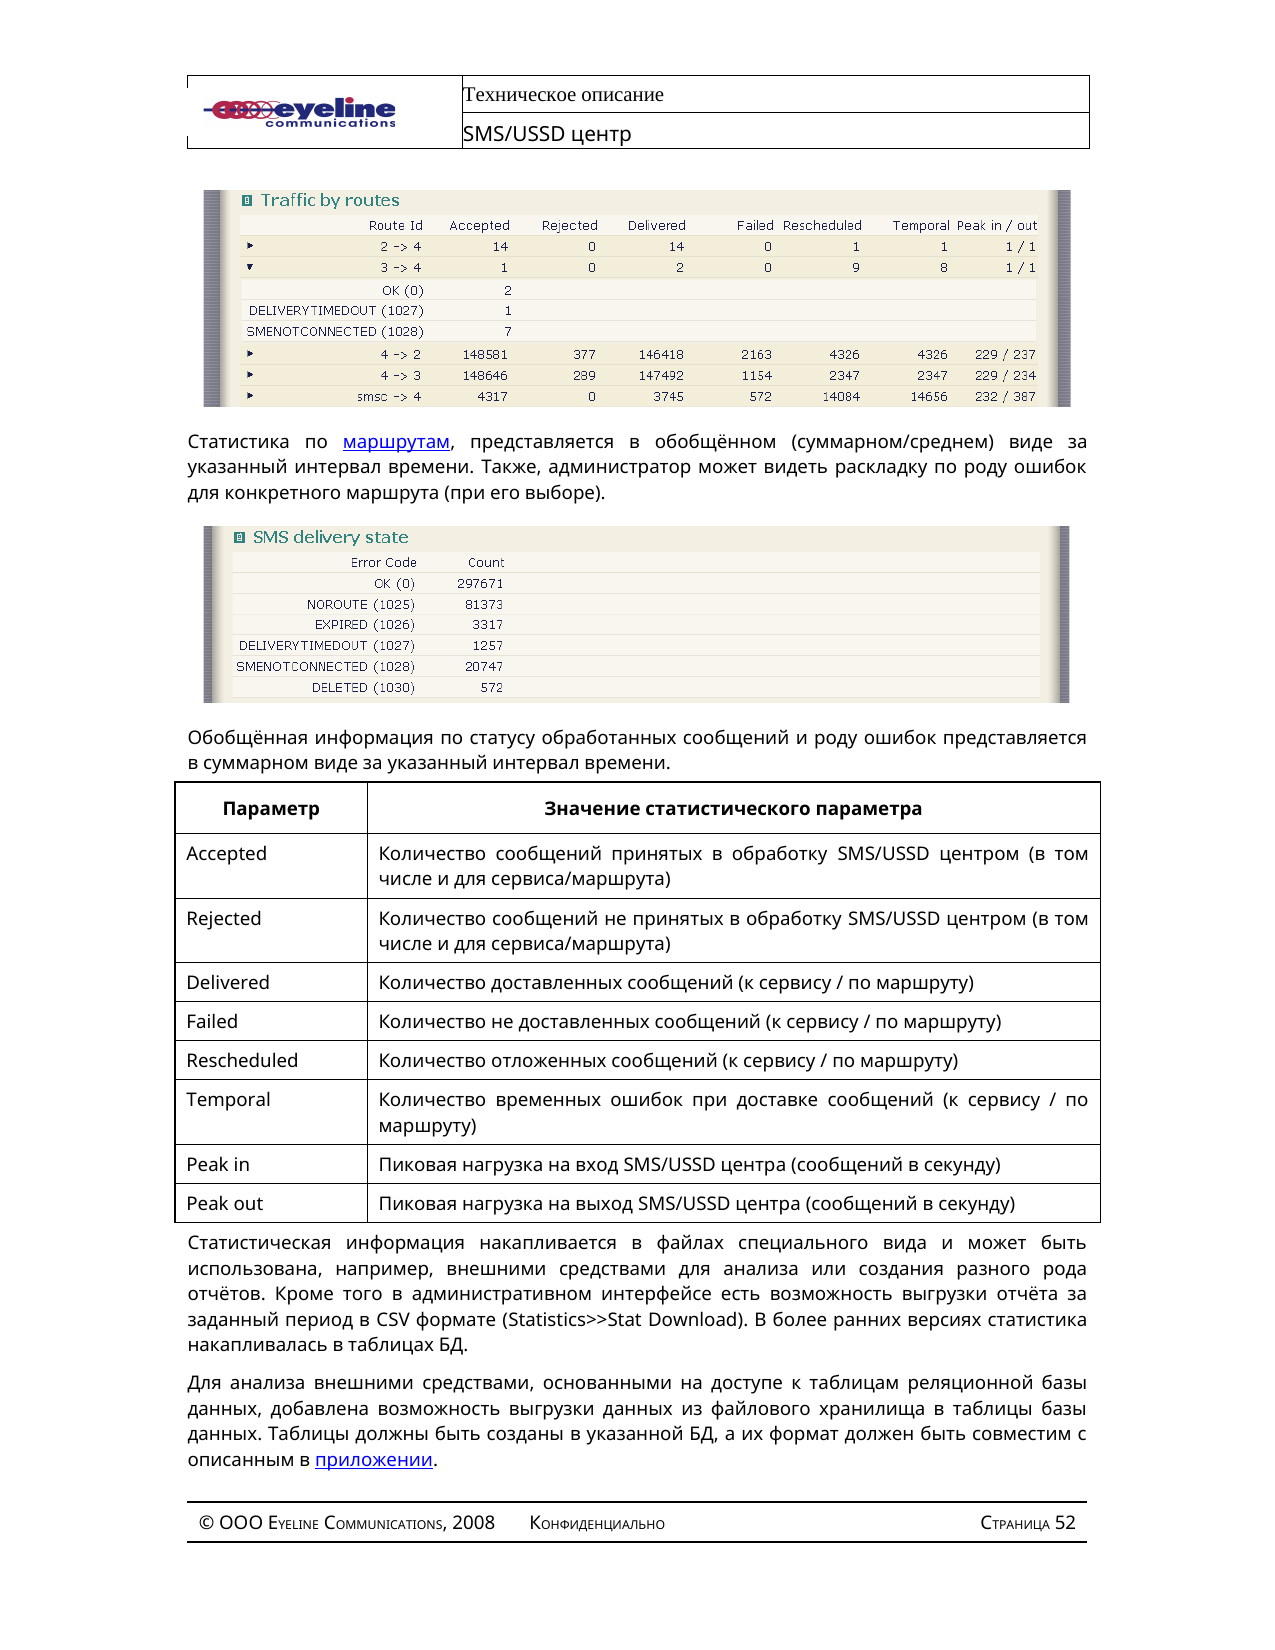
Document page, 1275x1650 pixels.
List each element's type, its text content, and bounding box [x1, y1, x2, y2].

table_cell Количество сообщений не принятых в обработку SMS/USSD центром (в том числе и для сервиса/маршрута) [368, 899, 1100, 962]
table_cell Количество доставленных сообщений (к сервису / по маршруту) [368, 963, 1100, 1001]
table_cell Peak in [176, 1145, 367, 1183]
text Для анализа внешними средствами, основанными на доступе к таблицам реляционной базы данных, добавлена возможность выгрузки данных из файлового хранилища в таблицы базы данных. Таблицы должны быть созданы в указанной БД, а их формат должен быть совместим с описанным в приложении. [187, 1369, 1088, 1471]
table_cell Temporal [176, 1080, 367, 1144]
table_cell Delivered [176, 963, 367, 1001]
table_cell Failed [176, 1002, 367, 1040]
table_cell Количество временных ошибок при доставке сообщений (к сервису / по маршруту) [368, 1080, 1100, 1144]
table_cell Количество сообщений принятых в обработку SMS/USSD центром (в том числе и для сервиса/маршрута) [368, 834, 1100, 897]
table_header Параметр [176, 783, 367, 833]
picture [203, 97, 396, 127]
picture [203, 190, 1071, 407]
table_cell Accepted [176, 834, 367, 897]
text Статистика по маршрутам, представляется в обобщённом (суммарном/среднем) виде за указанный интервал времени. Также, администратор может видеть раскладку по роду ошибок для конкретного маршрута (при его выборе). [187, 428, 1088, 505]
table_cell Количество отложенных сообщений (к сервису / по маршруту) [368, 1041, 1100, 1079]
text Статистическая информация накапливается в файлах специального вида и может быть использована, например, внешними средствами для анализа или создания разного рода отчётов. Кроме того в административном интерфейсе есть возможность выгрузки отчёта за заданный период в CSV формате (Statistics>>Stat Download). В более ранних версиях статистика накапливалась в таблицах БД. [187, 1229, 1088, 1357]
table_cell Количество не доставленных сообщений (к сервису / по маршруту) [368, 1002, 1100, 1040]
table_cell Peak out [176, 1184, 367, 1222]
table_cell Пиковая нагрузка на выход SMS/USSD центра (сообщений в секунду) [368, 1184, 1100, 1222]
table_cell Rescheduled [176, 1041, 367, 1079]
table_cell Пиковая нагрузка на вход SMS/USSD центра (сообщений в секунду) [368, 1145, 1100, 1183]
text Обобщённая информация по статусу обработанных сообщений и роду ошибок представляется в суммарном виде за указанный интервал времени. [187, 724, 1088, 775]
table_cell Rejected [176, 899, 367, 962]
table_header Значение статистического параметра [368, 783, 1100, 833]
picture [203, 526, 1070, 703]
